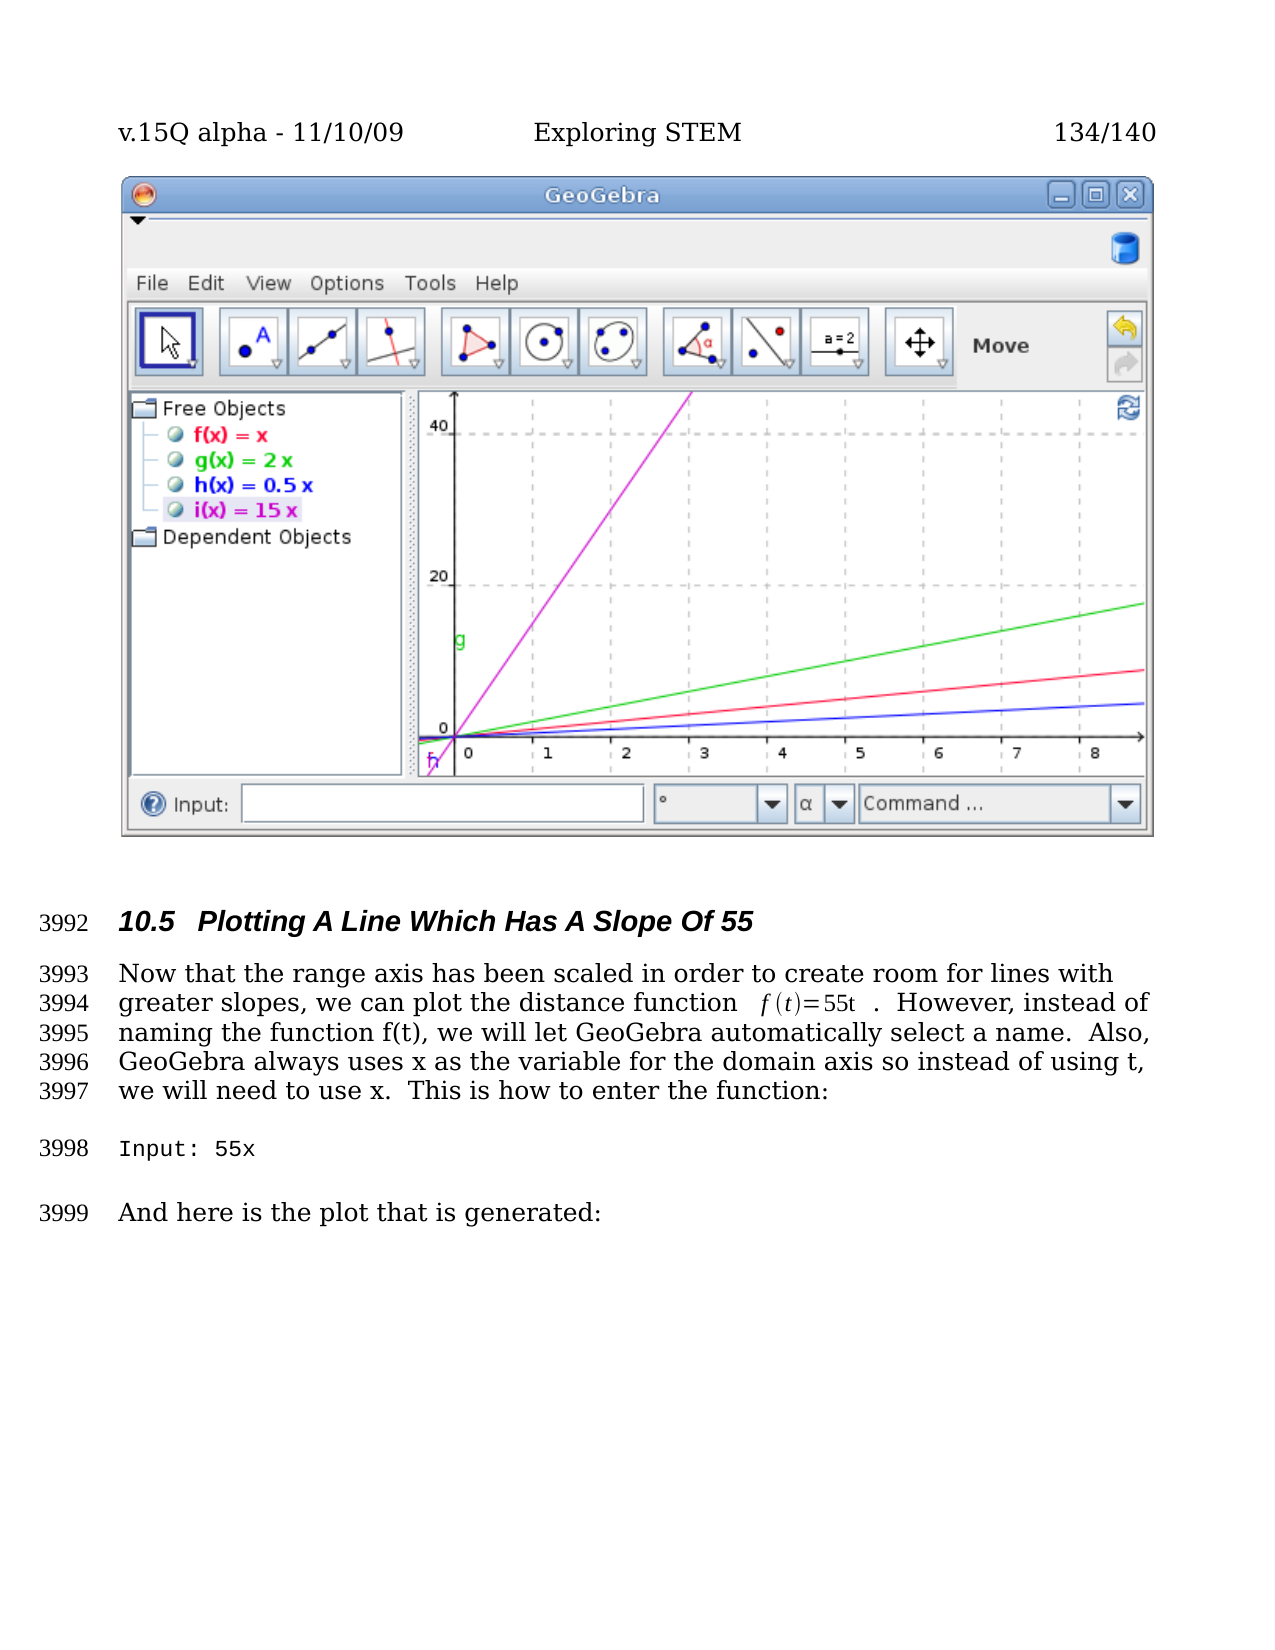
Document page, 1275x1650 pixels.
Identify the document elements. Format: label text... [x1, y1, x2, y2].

text Input: 55x [118, 1138, 1157, 1163]
text Now that the range axis has been scaled in order to create room for lines with greater slopes, we can plot the distance function. However, instead of naming the function f(t), we will let GeoGebra automatically select a name. Also, GeoGebra always uses x as the variable for the domain axis so instead of using t, we will need to use x. This is how to enter the function: [118, 959, 1157, 1106]
text And here is the plot that is generated: [118, 1198, 1157, 1228]
picture [121, 176, 1154, 837]
subtitle Plotting A Line Which Has A Slope Of 55 [118, 904, 1157, 938]
